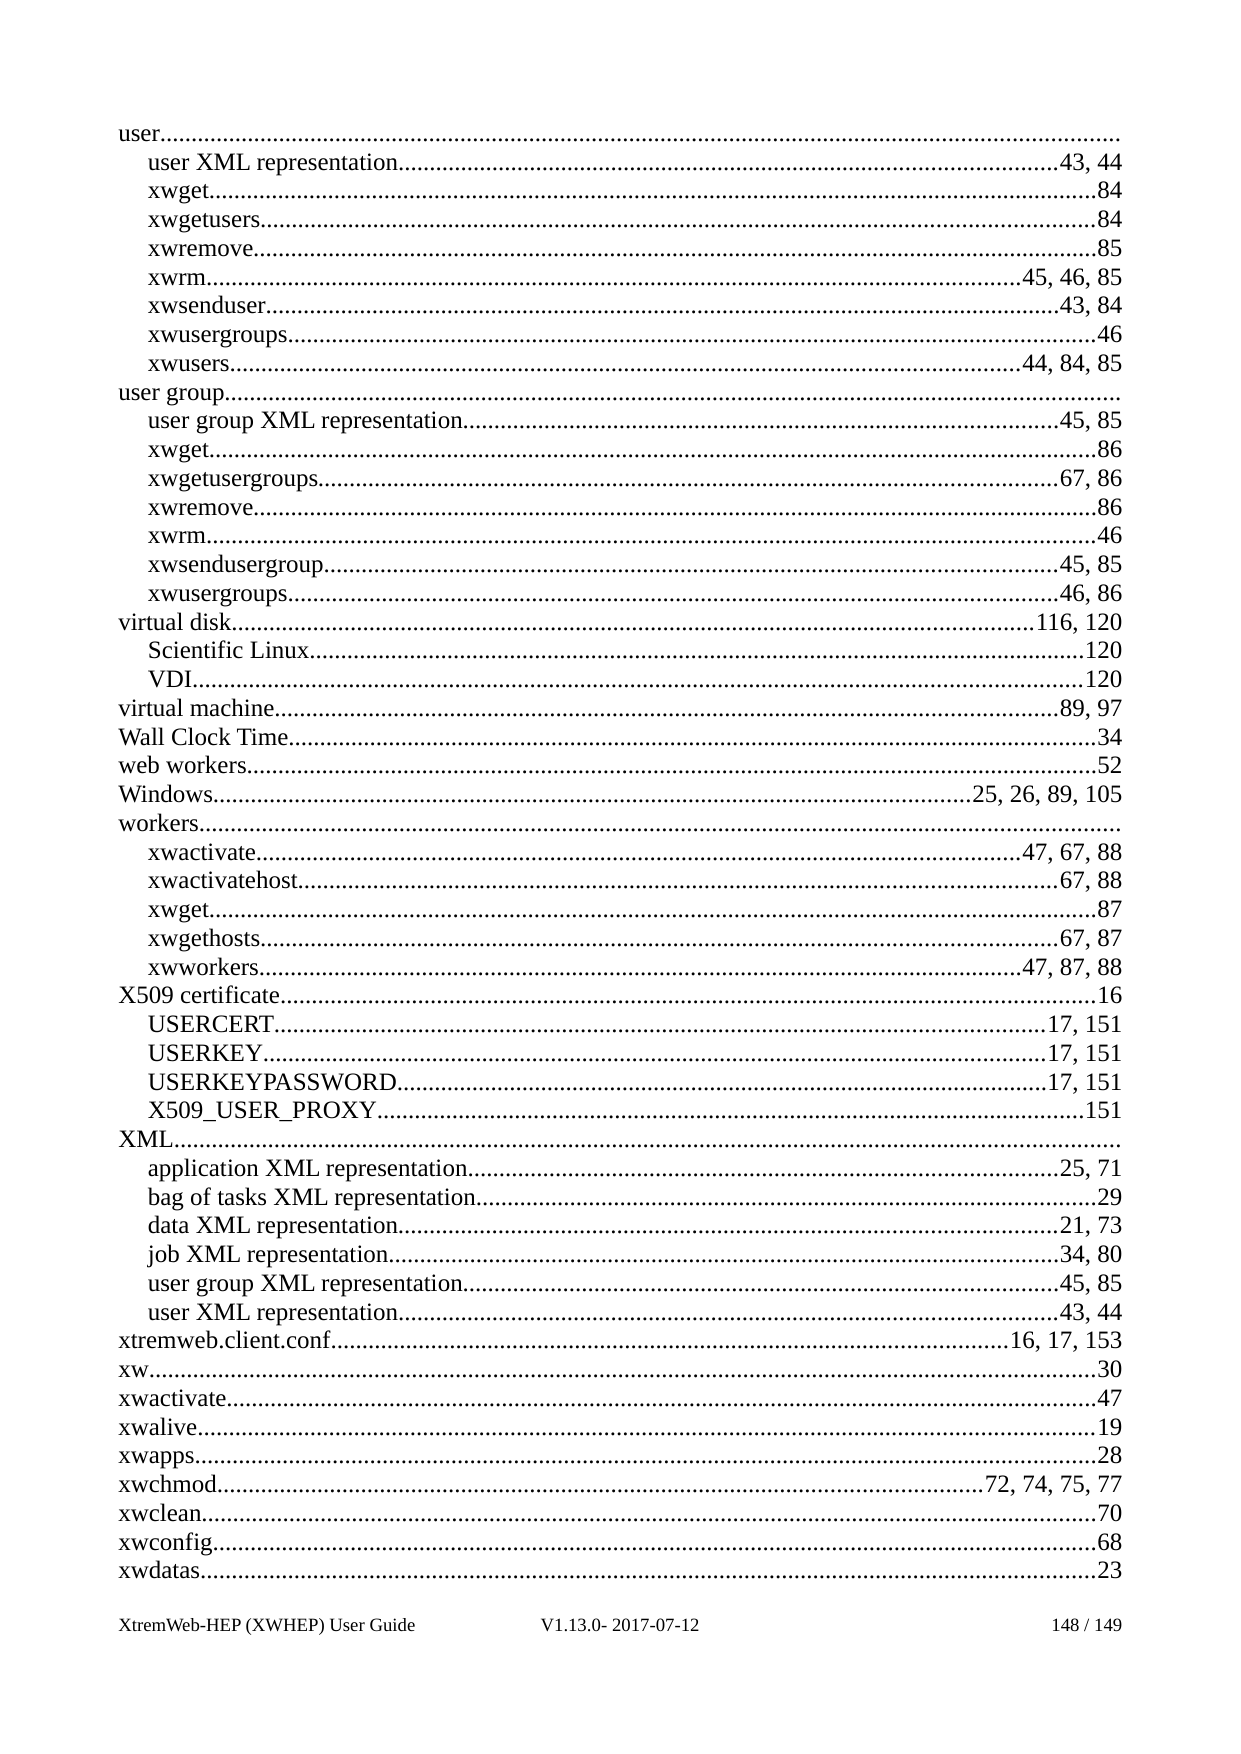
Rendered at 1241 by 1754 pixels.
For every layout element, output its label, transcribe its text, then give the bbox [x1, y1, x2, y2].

text Windows 25, 26, 89, 105 [118, 779, 1122, 808]
text xwapps 28 [118, 1441, 1122, 1469]
text Scientific Linux 120 [148, 636, 1122, 664]
text xwgethosts 67, 87 [148, 923, 1122, 952]
text user XML representation 43, 44 [148, 147, 1122, 176]
text bag of tasks XML representation 29 [148, 1182, 1122, 1211]
text web workers 52 [118, 751, 1122, 779]
text xwchmod 72, 74, 75, 77 [118, 1469, 1122, 1498]
text virtual disk 116, 120 [118, 607, 1122, 636]
text XML [118, 1124, 1122, 1153]
text xwusers 44, 84, 85 [148, 348, 1122, 377]
text workers [118, 808, 1122, 837]
text xwusergroups 46 [148, 319, 1122, 348]
text USERCERT 17, 151 [148, 1009, 1122, 1038]
text xwdatas 23 [118, 1556, 1122, 1584]
text user group XML representation 45, 85 [148, 406, 1122, 434]
text xwgetusers 84 [148, 204, 1122, 233]
text xwrm 45, 46, 85 [148, 262, 1122, 291]
text Wall Clock Time 34 [118, 722, 1122, 751]
text xwremove 86 [148, 492, 1122, 521]
text xwget 86 [148, 434, 1122, 463]
text xwactivate 47, 67, 88 [148, 837, 1122, 866]
text xwsenduser 43, 84 [148, 291, 1122, 319]
text xwactivate 47 [118, 1383, 1122, 1412]
text xwconfig 68 [118, 1527, 1122, 1556]
text xwalive 19 [118, 1412, 1122, 1441]
text xwsendusergroup 45, 85 [148, 549, 1122, 578]
text data XML representation 21, 73 [148, 1211, 1122, 1239]
text job XML representation 34, 80 [148, 1239, 1122, 1268]
text xwget 84 [148, 176, 1122, 204]
text X509_USER_PROXY 151 [148, 1096, 1122, 1124]
text xwget 87 [148, 894, 1122, 923]
text X509 certificate 16 [118, 981, 1122, 1009]
text USERKEY 17, 151 [148, 1038, 1122, 1067]
text xwrm 46 [148, 521, 1122, 549]
text user [118, 118, 1122, 147]
text user group XML representation 45, 85 [148, 1268, 1122, 1297]
text application XML representation 25, 71 [148, 1153, 1122, 1182]
text xwworkers 47, 87, 88 [148, 952, 1122, 981]
text user XML representation 43, 44 [148, 1297, 1122, 1326]
text xwclean 70 [118, 1498, 1122, 1527]
text xwgetusergroups 67, 86 [148, 463, 1122, 492]
text xwactivatehost 67, 88 [148, 866, 1122, 894]
text xwusergroups 46, 86 [148, 578, 1122, 607]
text xwremove 85 [148, 233, 1122, 262]
text virtual machine 89, 97 [118, 693, 1122, 722]
text USERKEYPASSWORD 17, 151 [148, 1067, 1122, 1096]
text xtremweb.client.conf 16, 17, 153 [118, 1326, 1122, 1354]
text xw 30 [118, 1354, 1122, 1383]
text user group [118, 377, 1122, 406]
text VDI 120 [148, 664, 1122, 693]
